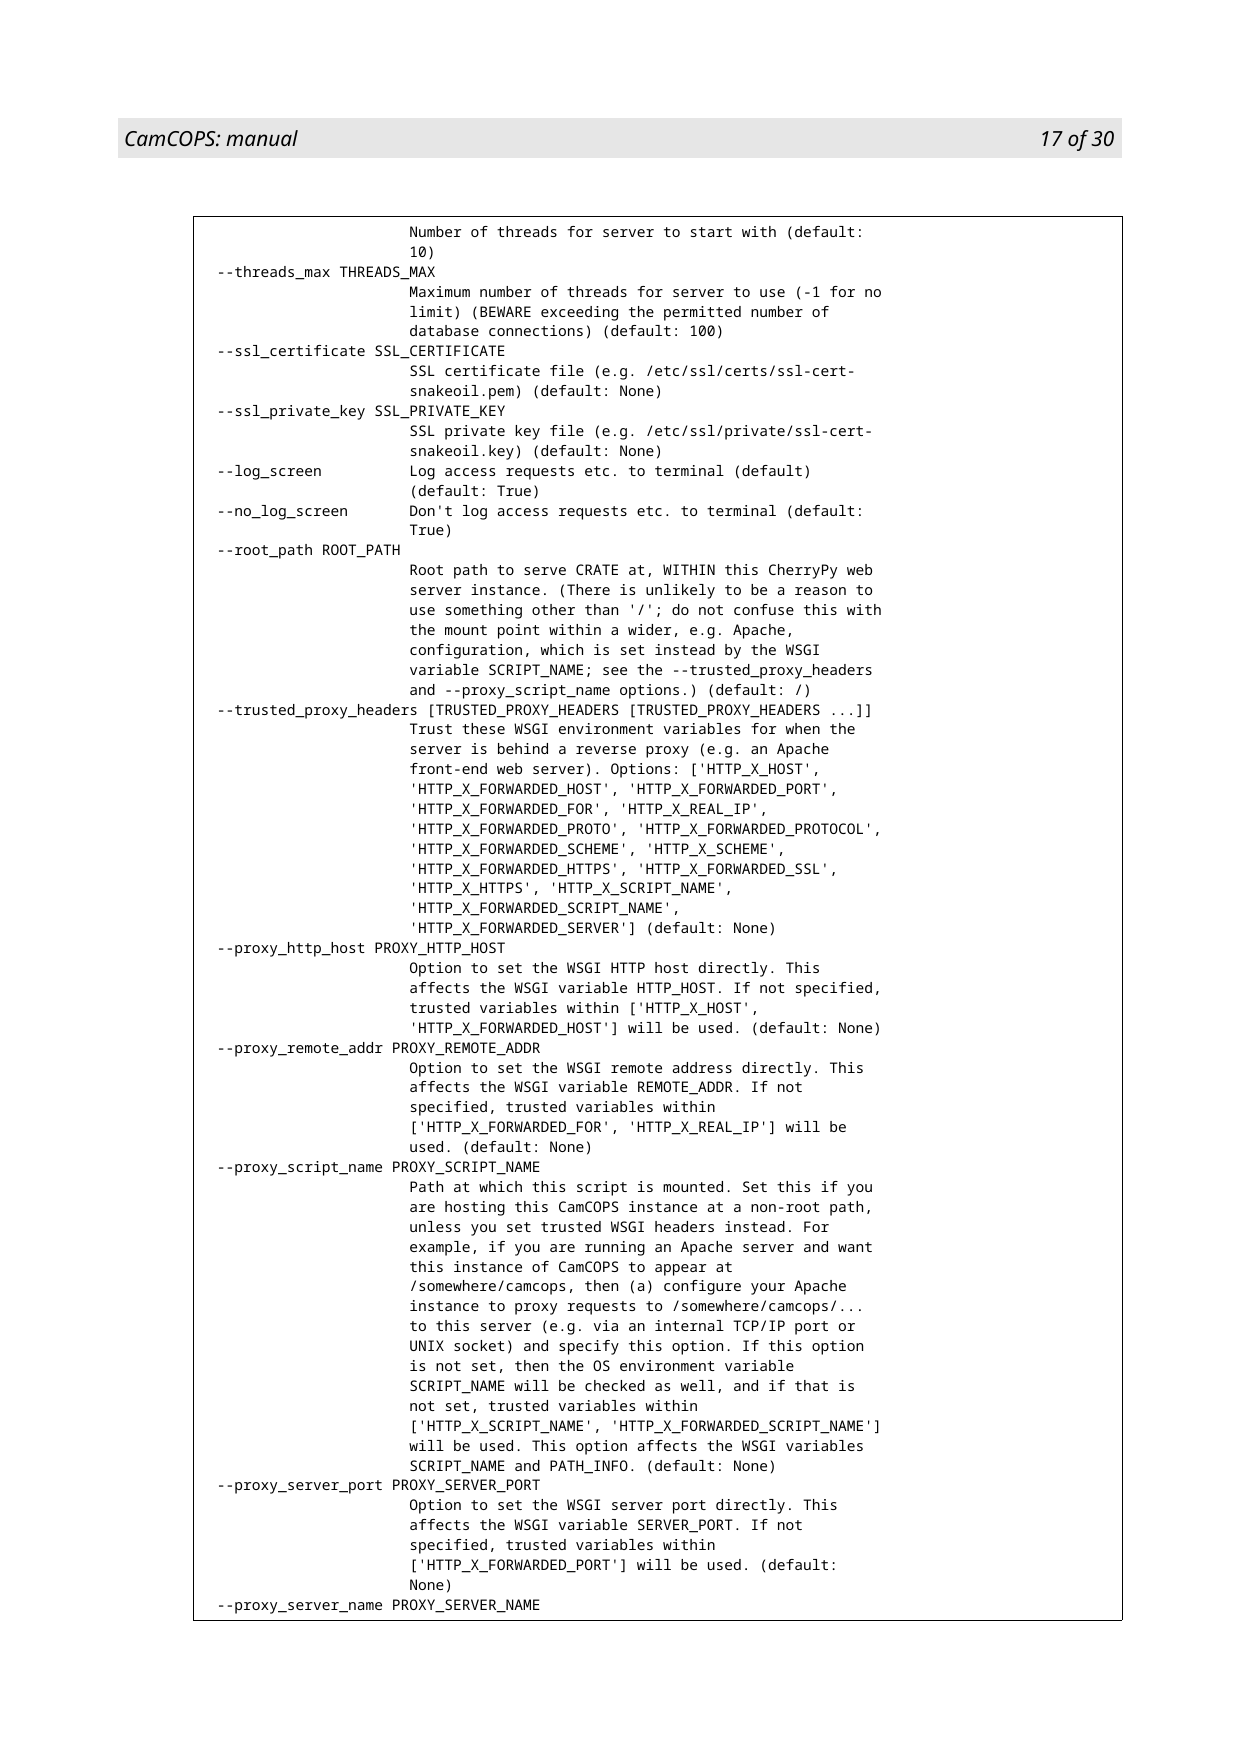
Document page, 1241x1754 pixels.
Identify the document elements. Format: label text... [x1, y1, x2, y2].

table_header Number of threads for server to start with (default: 10) --threads_max THREADS_MAX Maximum number of threads for server to use (-1 for no limit) (BEWARE exceeding the permitted number of database connections) (default: 100) --ssl_certificate SSL_CERTIFICATE SSL certificate file (e.g. /etc/ssl/certs/ssl-cert- snakeoil.pem) (default: None) --ssl_private_key SSL_PRIVATE_KEY SSL private key file (e.g. /etc/ssl/private/ssl-cert- snakeoil.key) (default: None) --log_screen Log access requests etc. to terminal (default) (default: True) --no_log_screen Don't log access requests etc. to terminal (default: True) --root_path ROOT_PATH Root path to serve CRATE at, WITHIN this CherryPy web server instance. (There is unlikely to be a reason to use something other than '/'; do not confuse this with the mount point within a wider, e.g. Apache, configuration, which is set instead by the WSGI variable SCRIPT_NAME; see the --trusted_proxy_headers and --proxy_script_name options.) (default: /) --trusted_proxy_headers [TRUSTED_PROXY_HEADERS [TRUSTED_PROXY_HEADERS ...]] Trust these WSGI environment variables for when the server is behind a reverse proxy (e.g. an Apache front-end web server). Options: ['HTTP_X_HOST', 'HTTP_X_FORWARDED_HOST', 'HTTP_X_FORWARDED_PORT', 'HTTP_X_FORWARDED_FOR', 'HTTP_X_REAL_IP', 'HTTP_X_FORWARDED_PROTO', 'HTTP_X_FORWARDED_PROTOCOL', 'HTTP_X_FORWARDED_SCHEME', 'HTTP_X_SCHEME', 'HTTP_X_FORWARDED_HTTPS', 'HTTP_X_FORWARDED_SSL', 'HTTP_X_HTTPS', 'HTTP_X_SCRIPT_NAME', 'HTTP_X_FORWARDED_SCRIPT_NAME', 'HTTP_X_FORWARDED_SERVER'] (default: None) --proxy_http_host PROXY_HTTP_HOST Option to set the WSGI HTTP host directly. This affects the WSGI variable HTTP_HOST. If not specified, trusted variables within ['HTTP_X_HOST', 'HTTP_X_FORWARDED_HOST'] will be used. (default: None) --proxy_remote_addr PROXY_REMOTE_ADDR Option to set the WSGI remote address directly. This affects the WSGI variable REMOTE_ADDR. If not specified, trusted variables within ['HTTP_X_FORWARDED_FOR', 'HTTP_X_REAL_IP'] will be used. (default: None) --proxy_script_name PROXY_SCRIPT_NAME Path at which this script is mounted. Set this if you are hosting this CamCOPS instance at a non-root path, unless you set trusted WSGI headers instead. For example, if you are running an Apache server and want this instance of CamCOPS to appear at /somewhere/camcops, then (a) configure your Apache instance to proxy requests to /somewhere/camcops/... to this server (e.g. via an internal TCP/IP port or UNIX socket) and specify this option. If this option is not set, then the OS environment variable SCRIPT_NAME will be checked as well, and if that is not set, trusted variables within ['HTTP_X_SCRIPT_NAME', 'HTTP_X_FORWARDED_SCRIPT_NAME'] will be used. This option affects the WSGI variables SCRIPT_NAME and PATH_INFO. (default: None) --proxy_server_port PROXY_SERVER_PORT Option to set the WSGI server port directly. This affects the WSGI variable SERVER_PORT. If not specified, trusted variables within ['HTTP_X_FORWARDED_PORT'] will be used. (default: None) --proxy_server_name PROXY_SERVER_NAME [194, 217, 1122, 1620]
